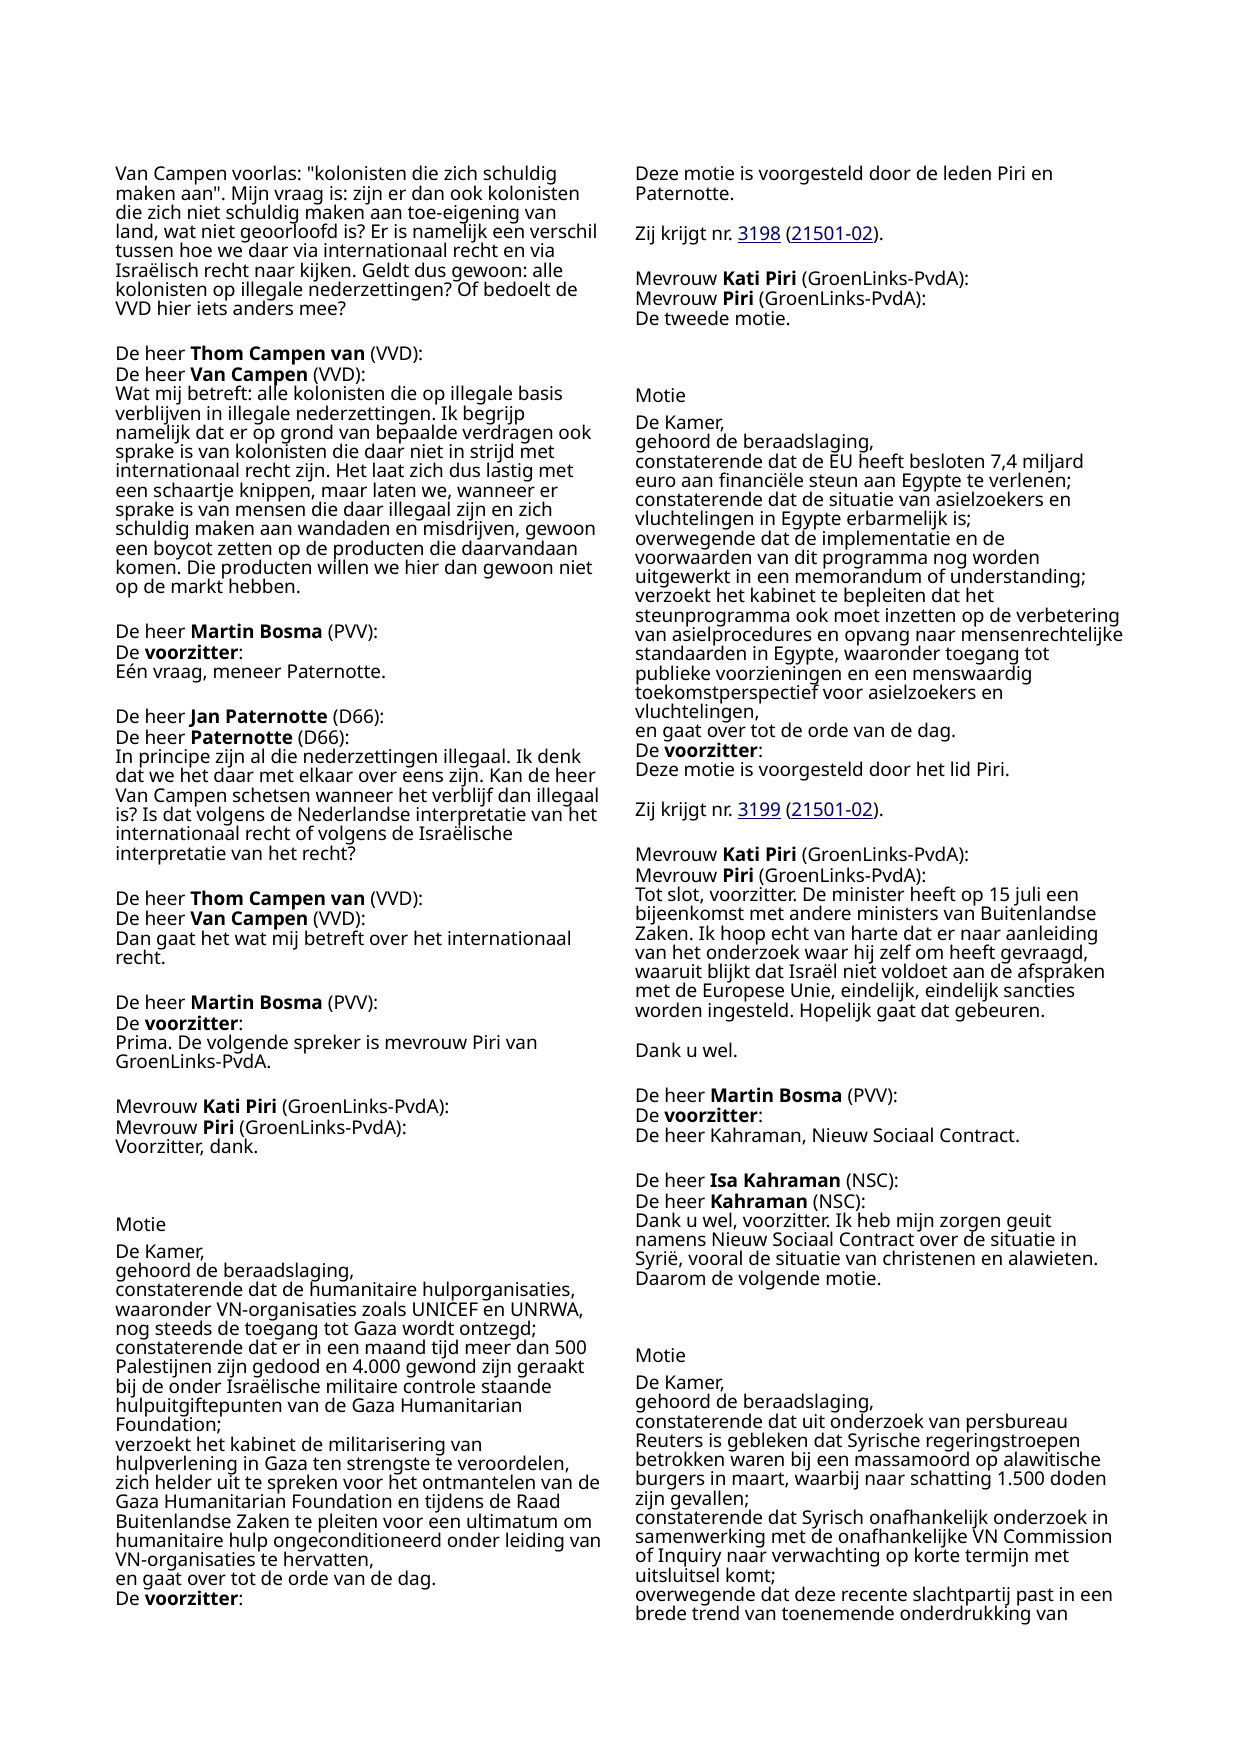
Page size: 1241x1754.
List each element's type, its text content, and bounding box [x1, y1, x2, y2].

text Tot slot, voorzitter. De minister heeft op 15 juli een bijeenkomst met andere ministers van Buitenlandse Zaken. Ik hoop echt van harte dat er naar aanleiding van het onderzoek waar hij zelf om heeft gevraagd, waaruit blijkt dat Israël niet voldoet aan de afspraken met de Europese Unie, eindelijk, eindelijk sancties worden ingesteld. Hopelijk gaat dat gebeuren. [635, 886, 1125, 1021]
text Zij krijgt nr. 3199 (21501-02). [635, 801, 1125, 820]
text De heer Van Campen (VVD): [115, 910, 605, 930]
text De heer Thom Campen van (VVD): [115, 885, 605, 910]
text De heer Jan Paternotte (D66): [115, 703, 605, 729]
text constaterende dat de situatie van asielzoekers en vluchtelingen in Egypte erbarmelijk is; [635, 491, 1125, 530]
text De voorzitter: [635, 1107, 1125, 1127]
text De heer Isa Kahraman (NSC): [635, 1167, 1125, 1193]
text Zij krijgt nr. 3198 (21501-02). [635, 224, 1125, 244]
text constaterende dat de humanitaire hulporganisaties, waaronder VN-organisaties zoals UNICEF en UNRWA, nog steeds de toegang tot Gaza wordt ontzegd; [115, 1281, 605, 1339]
text constaterende dat de EU heeft besloten 7,4 miljard euro aan financiële steun aan Egypte te verlenen; [635, 453, 1125, 491]
text De heer Martin Bosma (PVV): [635, 1082, 1125, 1107]
text Mevrouw Kati Piri (GroenLinks-PvdA): [115, 1093, 605, 1119]
text Mevrouw Kati Piri (GroenLinks-PvdA): [635, 265, 1125, 290]
text verzoekt het kabinet de militarisering van hulpverlening in Gaza ten strengste te veroordelen, zich helder uit te spreken voor het ontmantelen van de Gaza Humanitarian Foundation en tijdens de Raad Buitenlandse Zaken te pleiten voor een ultimatum om humanitaire hulp ongeconditioneerd onder leiding van VN-organisaties te hervatten, [115, 1436, 605, 1570]
text De Kamer, [635, 414, 1125, 433]
text constaterende dat Syrisch onafhankelijk onderzoek in samenwerking met de onafhankelijke VN Commission of Inquiry naar verwachting op korte termijn met uitsluitsel komt; [635, 1509, 1125, 1586]
text De heer Van Campen (VVD): [115, 366, 605, 385]
text gehoord de beraadslaging, [635, 1393, 1125, 1413]
text De voorzitter: [635, 742, 1125, 761]
text en gaat over tot de orde van de dag. [115, 1570, 605, 1590]
text De Kamer, [635, 1374, 1125, 1393]
text De heer Paternotte (D66): [115, 729, 605, 748]
text Dank u wel. [635, 1042, 1125, 1061]
text Mevrouw Kati Piri (GroenLinks-PvdA): [635, 841, 1125, 867]
text Motie [115, 1211, 605, 1237]
text gehoord de beraadslaging, [115, 1262, 605, 1281]
text verzoekt het kabinet te bepleiten dat het steunprogramma ook moet inzetten op de verbetering van asielprocedures en opvang naar mensenrechtelijke standaarden in Egypte, waaronder toegang tot publieke voorzieningen en een menswaardig toekomstperspectief voor asielzoekers en vluchtelingen, [635, 587, 1125, 722]
text De voorzitter: [115, 1590, 605, 1609]
text overwegende dat de implementatie en de voorwaarden van dit programma nog worden uitgewerkt in een memorandum of understanding; [635, 530, 1125, 587]
text Motie [635, 1342, 1125, 1368]
text Deze motie is voorgesteld door de leden Piri en Paternotte. [635, 165, 1125, 204]
text De heer Kahraman, Nieuw Sociaal Contract. [635, 1127, 1125, 1146]
text Dank u wel, voorzitter. Ik heb mijn zorgen geuit namens Nieuw Sociaal Contract over de situatie in Syrië, vooral de situatie van christenen en alawieten. Daarom de volgende motie. [635, 1212, 1125, 1289]
text De voorzitter: [115, 1015, 605, 1034]
text Deze motie is voorgesteld door het lid Piri. [635, 761, 1125, 780]
text constaterende dat er in een maand tijd meer dan 500 Palestijnen zijn gedood en 4.000 gewond zijn geraakt bij de onder Israëlische militaire controle staande hulpuitgiftepunten van de Gaza Humanitarian Foundation; [115, 1339, 605, 1436]
text Voorzitter, dank. [115, 1138, 605, 1158]
text Van Campen voorlas: "kolonisten die zich schuldig maken aan". Mijn vraag is: zijn er dan ook kolonisten die zich niet schuldig maken aan toe-eigening van land, wat niet geoorloofd is? Er is namelijk een verschil tussen hoe we daar via internationaal recht en via Israëlisch recht naar kijken. Geldt dus gewoon: alle kolonisten op illegale nederzettingen? Of bedoelt de VVD hier iets anders mee? [115, 165, 605, 319]
text overwegende dat deze recente slachtpartij past in een brede trend van toenemende onderdrukking van [635, 1586, 1125, 1624]
text Mevrouw Piri (GroenLinks-PvdA): [115, 1119, 605, 1138]
text Eén vraag, meneer Paternotte. [115, 663, 605, 682]
text gehoord de beraadslaging, [635, 433, 1125, 453]
text Prima. De volgende spreker is mevrouw Piri van GroenLinks-PvdA. [115, 1034, 605, 1073]
text De Kamer, [115, 1243, 605, 1262]
text De heer Thom Campen van (VVD): [115, 340, 605, 366]
text Mevrouw Piri (GroenLinks-PvdA): [635, 867, 1125, 886]
text De heer Martin Bosma (PVV): [115, 989, 605, 1015]
text De voorzitter: [115, 644, 605, 663]
text De heer Martin Bosma (PVV): [115, 618, 605, 644]
text Dan gaat het wat mij betreft over het internationaal recht. [115, 930, 605, 968]
text De heer Kahraman (NSC): [635, 1193, 1125, 1212]
text Motie [635, 382, 1125, 408]
text Wat mij betreft: alle kolonisten die op illegale basis verblijven in illegale nederzettingen. Ik begrijp namelijk dat er op grond van bepaalde verdragen ook sprake is van kolonisten die daar niet in strijd met internationaal recht zijn. Het laat zich dus lastig met een schaartje knippen, maar laten we, wanneer er sprake is van mensen die daar illegaal zijn en zich schuldig maken aan wandaden en misdrijven, gewoon een boycot zetten op de producten die daarvandaan komen. Die producten willen we hier dan gewoon niet op de markt hebben. [115, 385, 605, 597]
text en gaat over tot de orde van de dag. [635, 722, 1125, 742]
text In principe zijn al die nederzettingen illegaal. Ik denk dat we het daar met elkaar over eens zijn. Kan de heer Van Campen schetsen wanneer het verblijf dan illegaal is? Is dat volgens de Nederlandse interpretatie van het internationaal recht of volgens de Israëlische interpretatie van het recht? [115, 748, 605, 864]
text constaterende dat uit onderzoek van persbureau Reuters is gebleken dat Syrische regeringstroepen betrokken waren bij een massamoord op alawitische burgers in maart, waarbij naar schatting 1.500 doden zijn gevallen; [635, 1413, 1125, 1509]
text De tweede motie. [635, 310, 1125, 329]
text Mevrouw Piri (GroenLinks-PvdA): [635, 290, 1125, 310]
